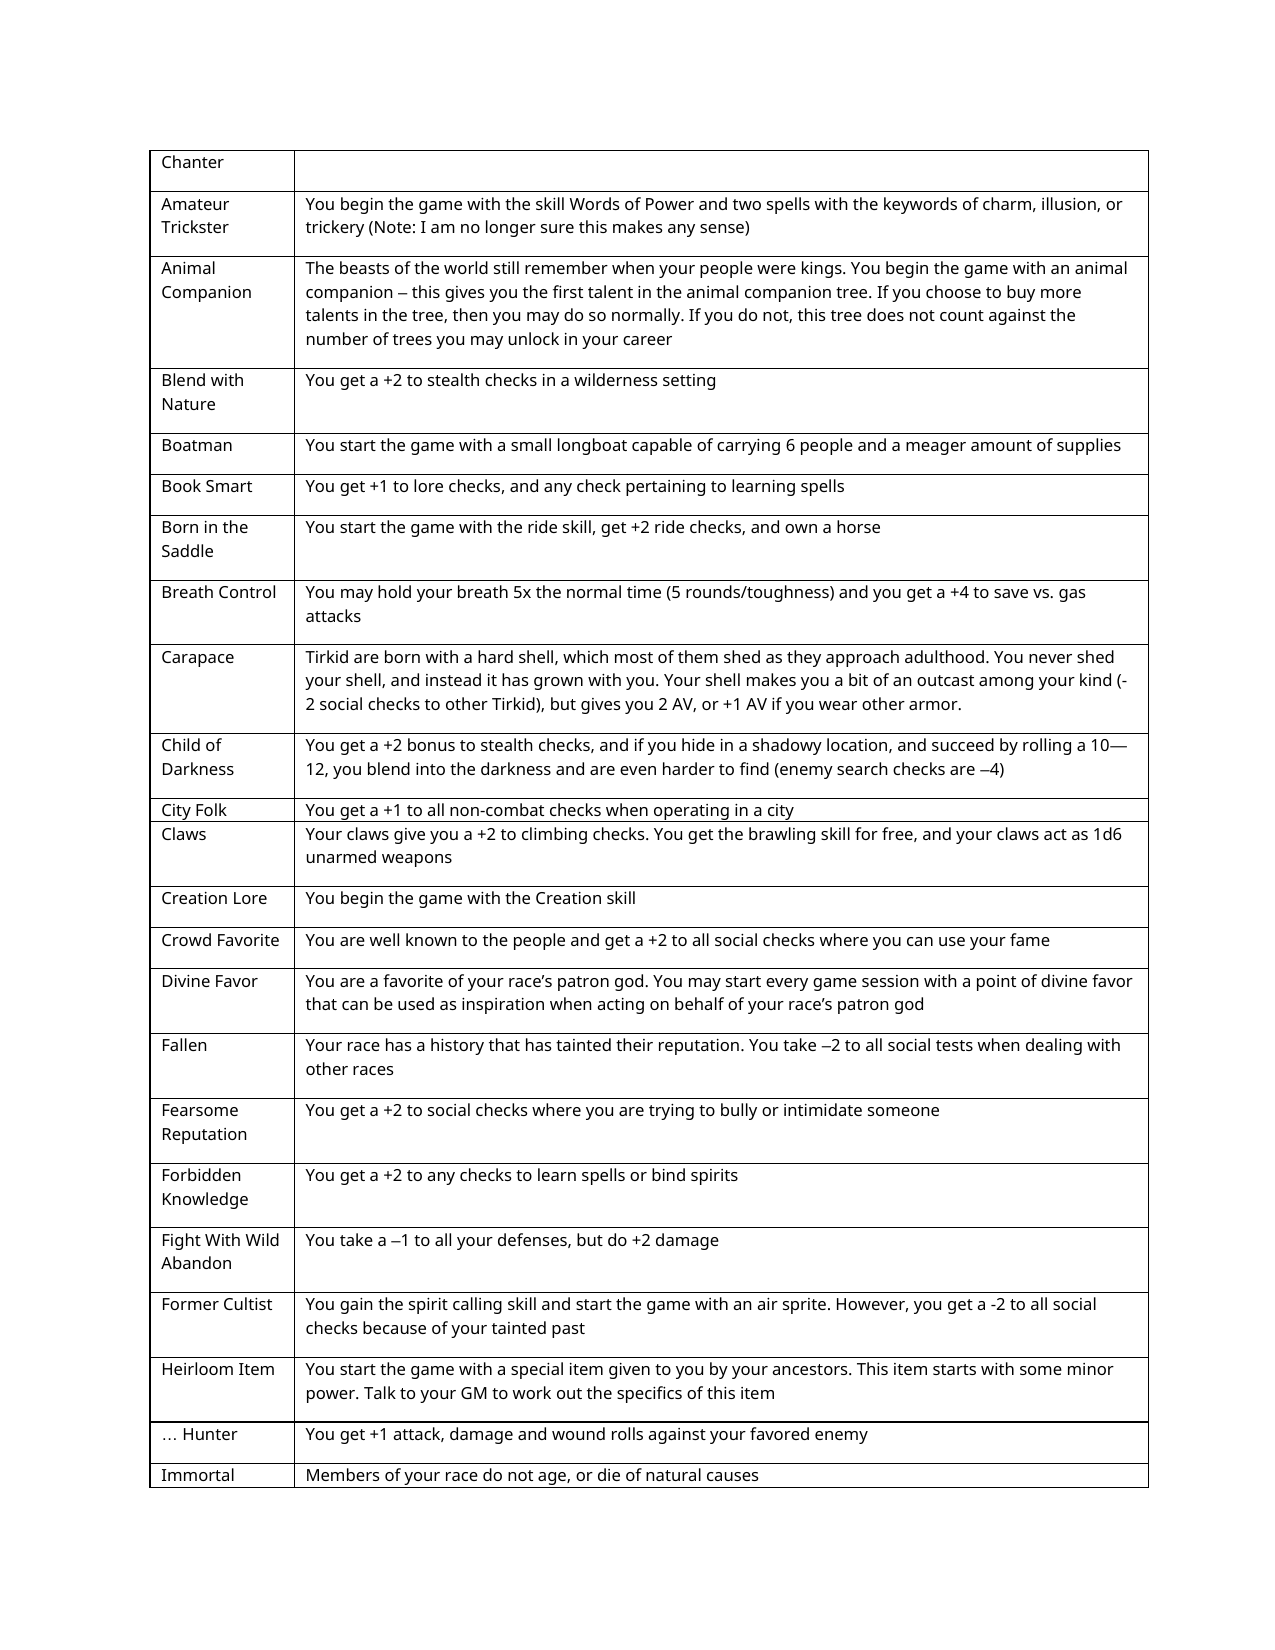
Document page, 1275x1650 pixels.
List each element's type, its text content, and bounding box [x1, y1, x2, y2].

table_cell You start the game with a special item given to you by your ancestors. This item starts with some minor power. Talk to your GM to work out the specifics of this item [295, 1358, 1148, 1421]
table_cell Your race has a history that has tainted their reputation. You take –2 to all social tests when dealing with other races [295, 1034, 1148, 1098]
table_cell Creation Lore [151, 887, 294, 927]
table_cell Amateur Trickster [151, 192, 294, 256]
table_cell The beasts of the world still remember when your people were kings. You begin the game with an animal companion – this gives you the first talent in the animal companion tree. If you choose to buy more talents in the tree, then you may do so normally. If you do not, this tree does not count against the number of trees you may unlock in your career [295, 257, 1148, 368]
table_cell You start the game with the ride skill, get +2 ride checks, and own a horse [295, 516, 1148, 579]
table_cell You gain the spirit calling skill and start the game with an air sprite. However, you get a -2 to all social checks because of your tainted past [295, 1293, 1148, 1357]
table_cell Immortal [151, 1464, 294, 1487]
table_cell Book Smart [151, 475, 294, 515]
table_cell Child of Darkness [151, 734, 294, 797]
table_cell Former Cultist [151, 1293, 294, 1357]
table_cell Crowd Favorite [151, 928, 294, 968]
table_cell You get a +2 to stealth checks in a wilderness setting [295, 369, 1148, 433]
table_cell Your claws give you a +2 to climbing checks. You get the brawling skill for free, and your claws act as 1d6 unarmed weapons [295, 822, 1148, 886]
table_cell … Hunter [151, 1423, 294, 1463]
table_cell You start the game with a small longboat capable of carrying 6 people and a meager amount of supplies [295, 434, 1148, 474]
table_cell You begin the game with the skill Words of Power and two spells with the keywords of charm, illusion, or trickery (Note: I am no longer sure this makes any sense) [295, 192, 1148, 256]
table_cell You get a +2 to any checks to learn spells or bind spirits [295, 1164, 1148, 1227]
table_cell [295, 151, 1148, 191]
table_cell You get a +2 to social checks where you are trying to bully or intimidate someone [295, 1099, 1148, 1163]
table_cell You get +1 to lore checks, and any check pertaining to learning spells [295, 475, 1148, 515]
table_cell Breath Control [151, 581, 294, 644]
table_cell Members of your race do not age, or die of natural causes [295, 1464, 1148, 1487]
table_cell Animal Companion [151, 257, 294, 368]
table_cell You are well known to the people and get a +2 to all social checks where you can use your fame [295, 928, 1148, 968]
table_cell You take a –1 to all your defenses, but do +2 damage [295, 1228, 1148, 1292]
table_cell Heirloom Item [151, 1358, 294, 1421]
table_cell You begin the game with the Creation skill [295, 887, 1148, 927]
table_cell Tirkid are born with a hard shell, which most of them shed as they approach adulthood. You never shed your shell, and instead it has grown with you. Your shell makes you a bit of an outcast among your kind (-2 social checks to other Tirkid), but gives you 2 AV, or +1 AV if you wear other armor. [295, 645, 1148, 732]
table_cell City Folk [151, 799, 294, 821]
table_cell Chanter [151, 151, 294, 191]
table_cell You get a +2 bonus to stealth checks, and if you hide in a shadowy location, and succeed by rolling a 10—12, you blend into the darkness and are even harder to find (enemy search checks are –4) [295, 734, 1148, 797]
table_cell Blend with Nature [151, 369, 294, 433]
table_cell Born in the Saddle [151, 516, 294, 579]
table_cell Fearsome Reputation [151, 1099, 294, 1163]
table_cell Claws [151, 822, 294, 886]
table_cell Fallen [151, 1034, 294, 1098]
table_cell You get +1 attack, damage and wound rolls against your favored enemy [295, 1423, 1148, 1463]
table_cell Divine Favor [151, 969, 294, 1033]
table_cell You get a +1 to all non-combat checks when operating in a city [295, 799, 1148, 821]
table_cell You may hold your breath 5x the normal time (5 rounds/toughness) and you get a +4 to save vs. gas attacks [295, 581, 1148, 644]
table_cell You are a favorite of your race’s patron god. You may start every game session with a point of divine favor that can be used as inspiration when acting on behalf of your race’s patron god [295, 969, 1148, 1033]
table_cell Boatman [151, 434, 294, 474]
table_cell Carapace [151, 645, 294, 732]
table_cell Forbidden Knowledge [151, 1164, 294, 1227]
table_cell Fight With Wild Abandon [151, 1228, 294, 1292]
